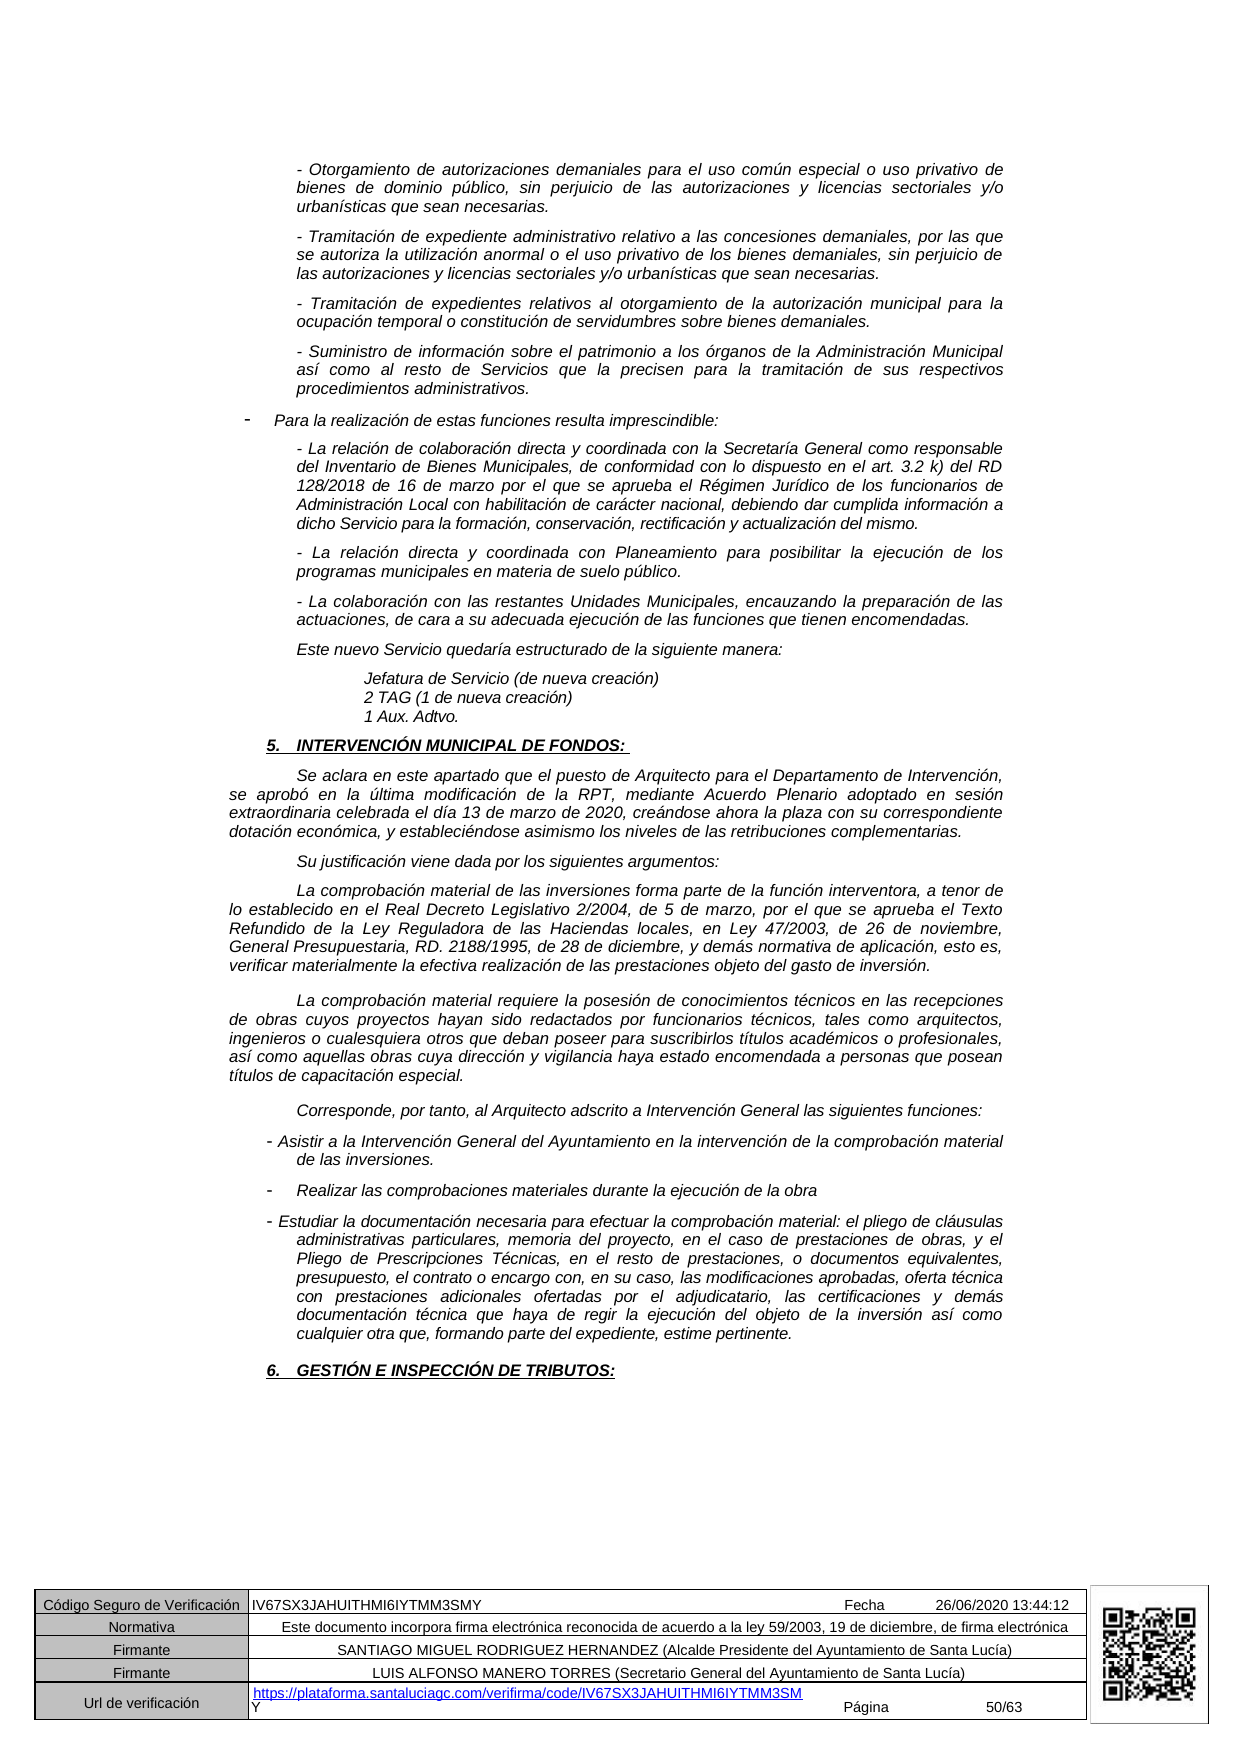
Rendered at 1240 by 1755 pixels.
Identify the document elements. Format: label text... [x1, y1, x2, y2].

text - Estudiar la documentación necesaria para efectuar la comprobación material: el pliego de cláusulas administrativas particulares, memoria del proyecto, en el caso de prestaciones de obras, y el Pliego de Prescripciones Técnicas, en el resto de prestaciones, o documentos equivalentes, presupuesto, el contrato o encargo con, en su caso, las modificaciones aprobadas, oferta técnica con prestaciones adicionales ofertadas por el adjudicatario, las certificaciones y demás documentación técnica que haya de regir la ejecución del objeto de la inversión así como cualquier otra que, formando parte del expediente, estime pertinente. [266, 1212, 1006, 1343]
text 1 Aux. Adtvo. [364, 707, 1148, 726]
text Corresponde, por tanto, al Arquitecto adscrito a Intervención General las siguientes funciones: [296, 1102, 1148, 1120]
text - Tramitación de expediente administrativo relativo a las concesiones demaniales, por las que se autoriza la utilización anormal o el uso privativo de los bienes demaniales, sin perjuicio de las autorizaciones y licencias sectoriales y/o urbanísticas que sean necesarias. [296, 227, 1006, 283]
text 2 TAG (1 de nueva creación) [364, 689, 1148, 707]
list GESTIÓN E INSPECCIÓN DE TRIBUTOS: [266, 1361, 1148, 1380]
list INTERVENCIÓN MUNICIPAL DE FONDOS: [266, 736, 1148, 755]
text - Suministro de información sobre el patrimonio a los órganos de la Administración Municipal así como al resto de Servicios que la precisen para la tramitación de sus respectivos procedimientos administrativos. [296, 342, 1006, 398]
text - La colaboración con las restantes Unidades Municipales, encauzando la preparación de las actuaciones, de cara a su adecuada ejecución de las funciones que tienen encomendadas. [296, 592, 1006, 629]
table_cell LUIS ALFONSO MANERO TORRES (Secretario General del Ayuntamiento de Santa Lucía) [249, 1659, 1086, 1681]
table_header Código Seguro de Verificación [36, 1590, 248, 1613]
text Se aclara en este apartado que el puesto de Arquitecto para el Departamento de Intervención, se aprobó en la última modificación de la RPT, mediante Acuerdo Plenario adoptado en sesión extraordinaria celebrada el día 13 de marzo de 2020, creándose ahora la plaza con su correspondiente dotación económica, y estableciéndose asimismo los niveles de las retribuciones complementarias. [229, 766, 1006, 841]
text - Realizar las comprobaciones materiales durante la ejecución de la obra [266, 1180, 1148, 1201]
table_cell Este documento incorpora firma electrónica reconocida de acuerdo a la ley 59/2003, 19 de diciembre, de firma electrónica [249, 1614, 1086, 1635]
table_cell Url de verificación [36, 1683, 248, 1719]
text - La relación directa y coordinada con Planeamiento para posibilitar la ejecución de los programas municipales en materia de suelo público. [296, 544, 1006, 581]
text - Tramitación de expedientes relativos al otorgamiento de la autorización municipal para la ocupación temporal o constitución de servidumbres sobre bienes demaniales. [296, 294, 1006, 331]
text - Asistir a la Intervención General del Ayuntamiento en la intervención de la comprobación material de las inversiones. [266, 1132, 1006, 1169]
text Su justificación viene dada por los siguientes argumentos: [296, 852, 1148, 871]
table_header IV67SX3JAHUITHMI6IYTMM3SMY Fecha 26/06/2020 13:44:12 [249, 1590, 1086, 1613]
text La comprobación material requiere la posesión de conocimientos técnicos en las recepciones de obras cuyos proyectos hayan sido redactados por funcionarios técnicos, tales como arquitectos, ingenieros o cualesquiera otros que deban poseer para suscribirlos títulos académicos o profesionales, así como aquellas obras cuya dirección y vigilancia haya estado encomendada a personas que posean títulos de capacitación especial. [229, 992, 1006, 1085]
text Jefatura de Servicio (de nueva creación) [364, 670, 1148, 688]
table_cell Normativa [36, 1614, 248, 1635]
text - Para la realización de estas funciones resulta imprescindible: [244, 408, 1148, 431]
text - Otorgamiento de autorizaciones demaniales para el uso común especial o uso privativo de bienes de dominio público, sin perjuicio de las autorizaciones y licencias sectoriales y/o urbanísticas que sean necesarias. [296, 161, 1006, 216]
table_cell Firmante [36, 1636, 248, 1658]
text La comprobación material de las inversiones forma parte de la función interventora, a tenor de lo establecido en el Real Decreto Legislativo 2/2004, de 5 de marzo, por el que se aprueba el Texto Refundido de la Ley Reguladora de las Haciendas locales, en Ley 47/2003, de 26 de noviembre, General Presupuestaria, RD. 2188/1995, de 28 de diciembre, y demás normativa de aplicación, esto es, verificar materialmente la efectiva realización de las prestaciones objeto del gasto de inversión. [229, 882, 1006, 975]
table_cell SANTIAGO MIGUEL RODRIGUEZ HERNANDEZ (Alcalde Presidente del Ayuntamiento de Santa Lucía) [249, 1636, 1086, 1658]
text Este nuevo Servicio quedaría estructurado de la siguiente manera: [296, 641, 1148, 659]
text - La relación de colaboración directa y coordinada con la Secretaría General como responsable del Inventario de Bienes Municipales, de conformidad con lo dispuesto en el art. 3.2 k) del RD 128/2018 de 16 de marzo por el que se aprueba el Régimen Jurídico de los funcionarios de Administración Local con habilitación de carácter nacional, debiendo dar cumplida información a dicho Servicio para la formación, conservación, rectificación y actualización del mismo. [296, 439, 1006, 533]
table_cell Firmante [36, 1659, 248, 1681]
table_cell https://plataforma.santaluciagc.com/verifirma/code/IV67SX3JAHUITHMI6IYTMM3SM Y Página 50/63 [249, 1683, 1086, 1719]
